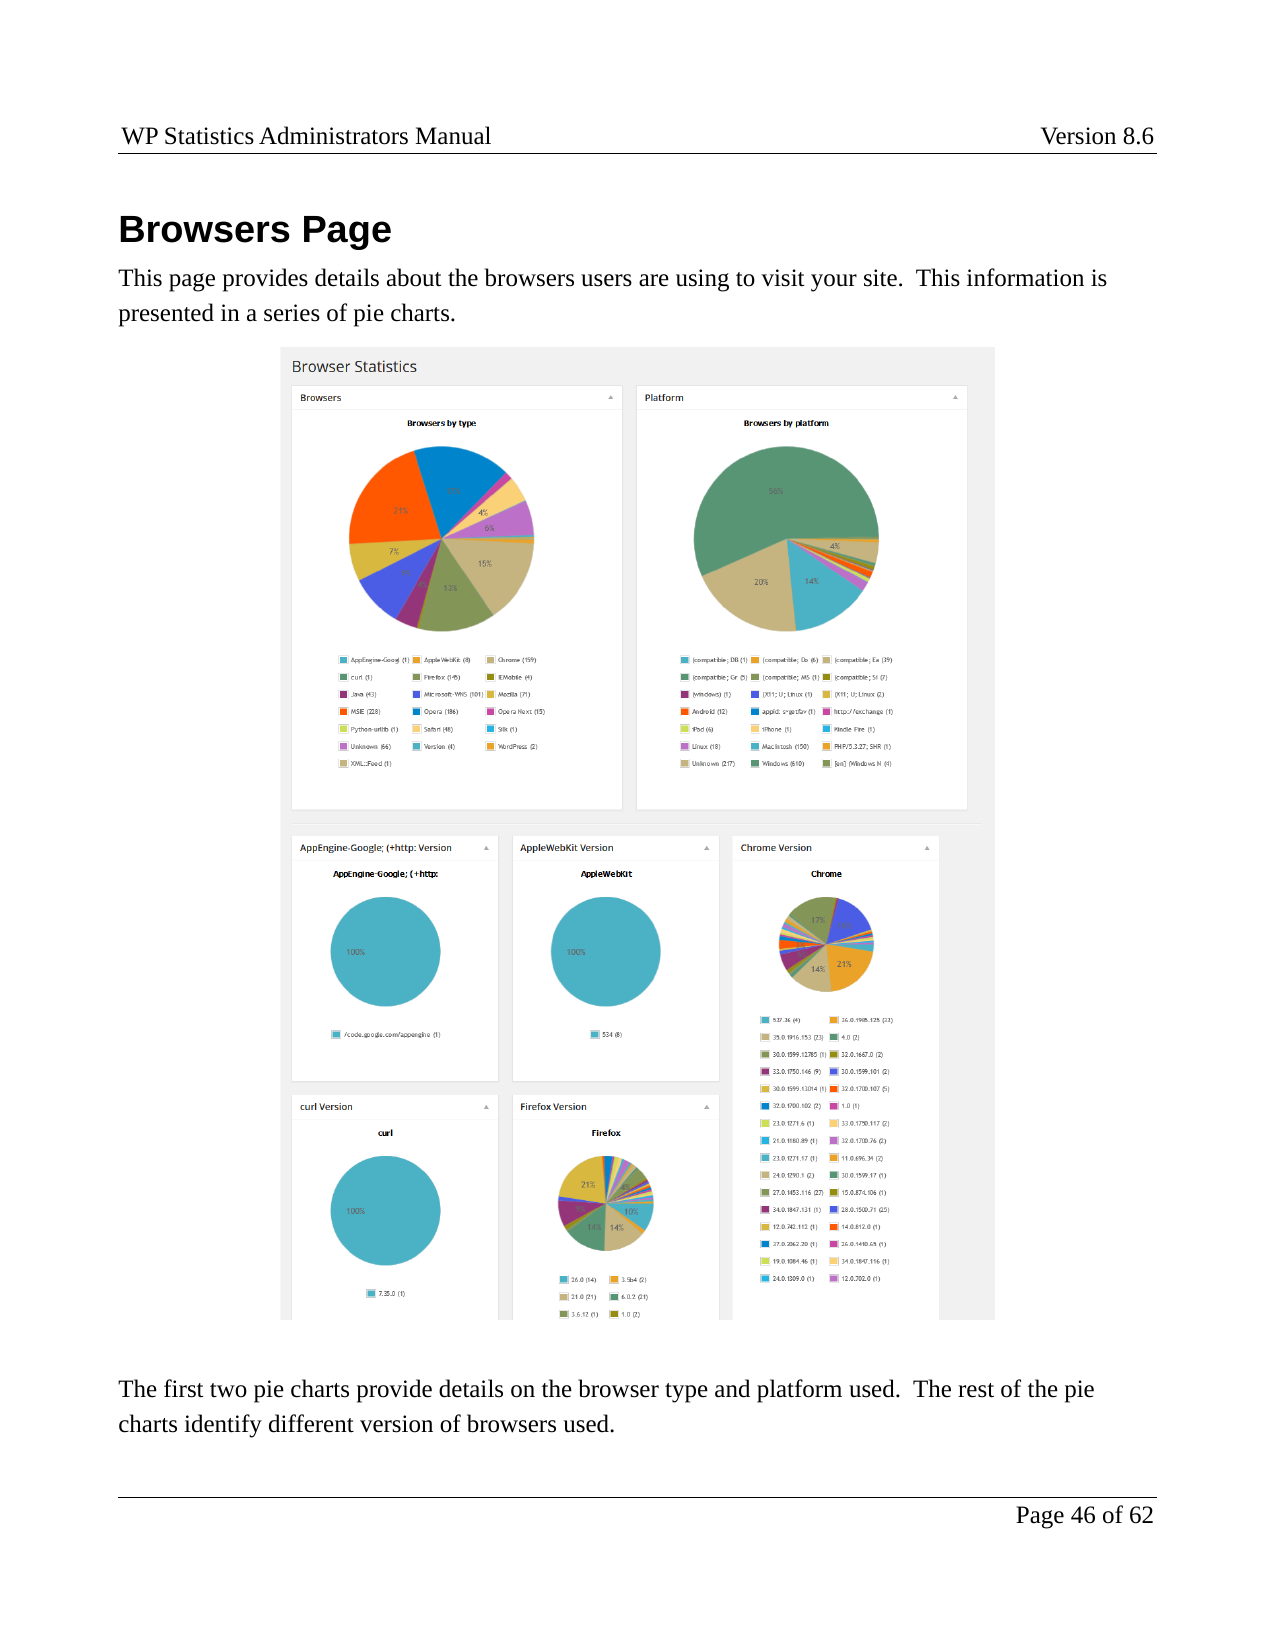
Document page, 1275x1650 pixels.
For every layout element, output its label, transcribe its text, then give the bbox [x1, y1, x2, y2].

subtitle Browsers Page [118, 207, 1157, 251]
text This page provides details about the browsers users are using to visit your site. This information is presented in a series of pie charts. [118, 263, 1157, 327]
picture [280, 347, 995, 1320]
text The first two pie charts provide details on the browser type and platform used. The rest of the pie charts identify different version of browsers used. [118, 1374, 1157, 1437]
